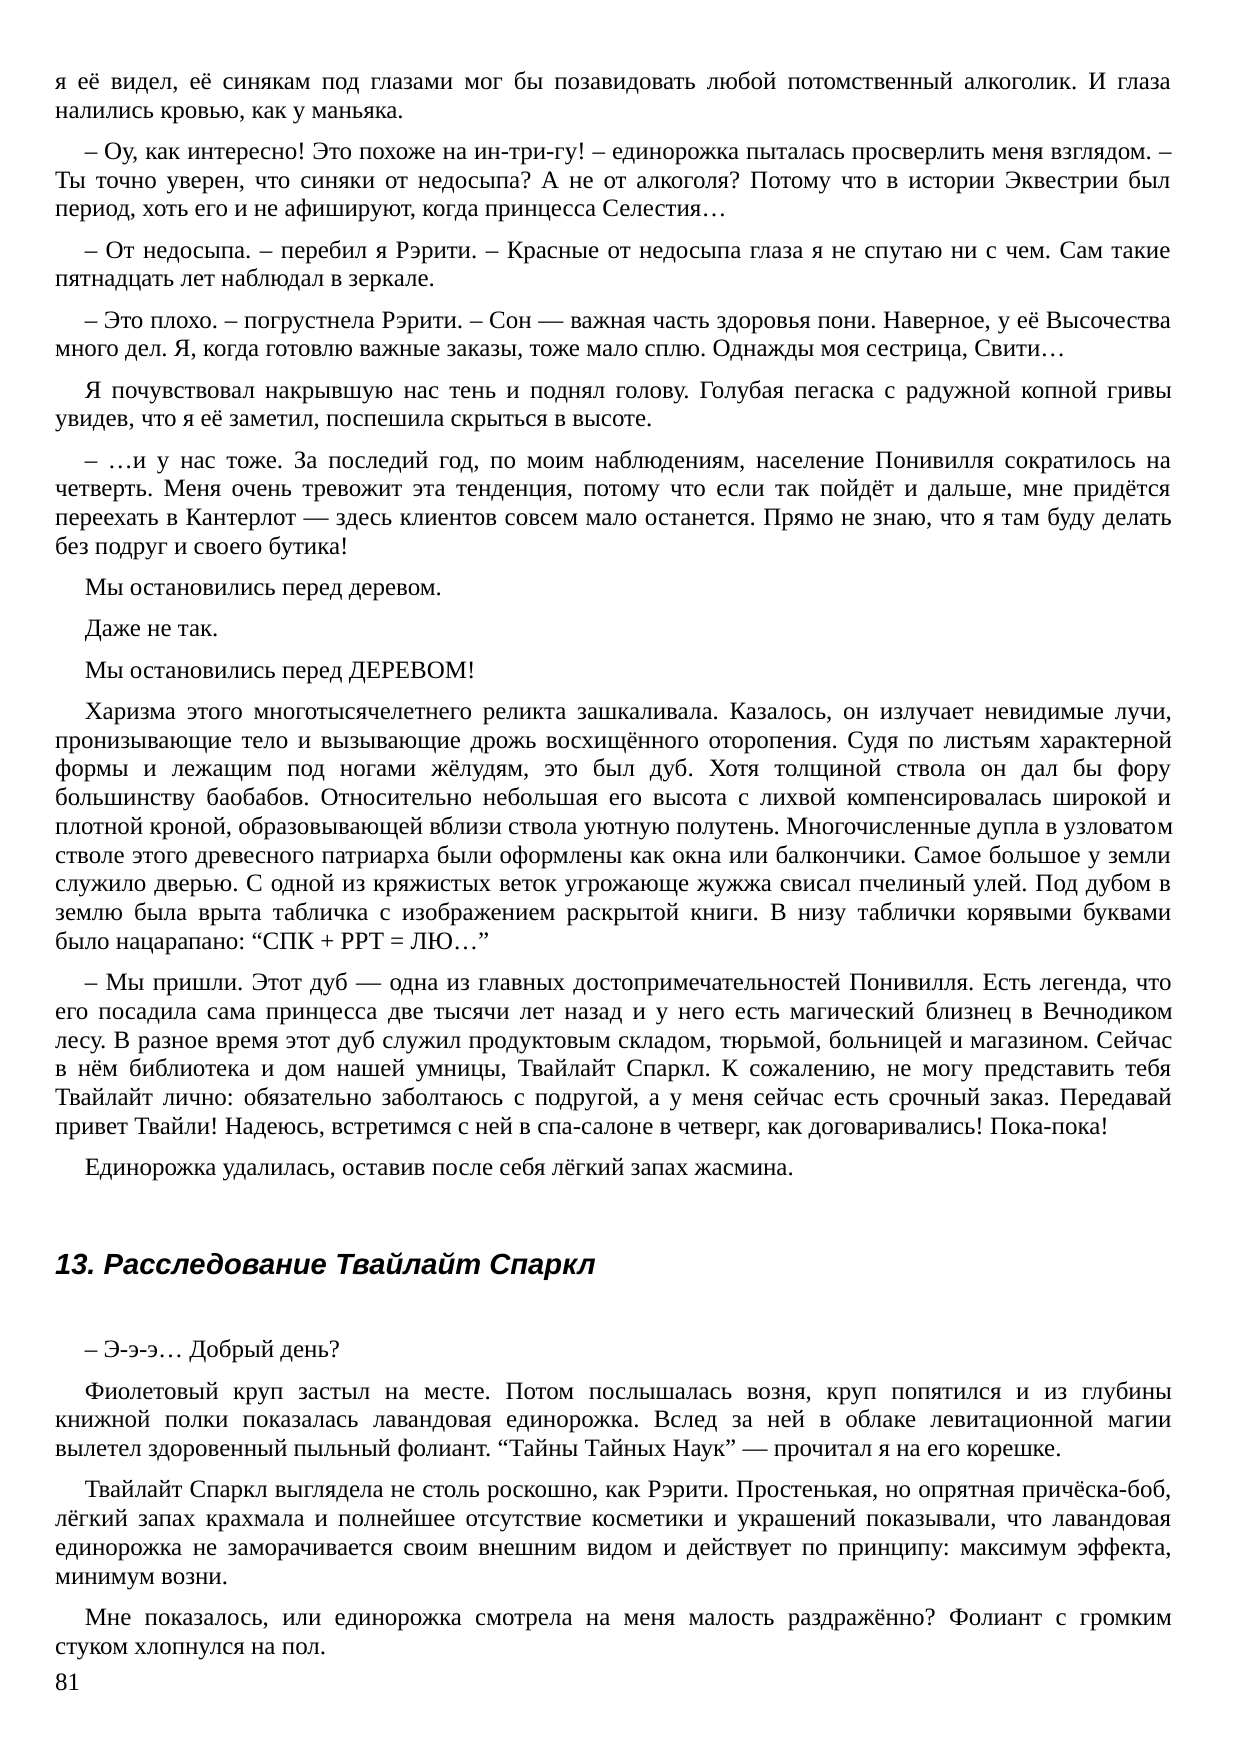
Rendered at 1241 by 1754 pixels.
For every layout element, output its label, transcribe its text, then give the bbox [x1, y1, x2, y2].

text Мы остановились перед ДЕРЕВОМ! [55, 655, 1173, 683]
text я её видел, её синякам под глазами мог бы позавидовать любой потомственный алкоголик. И глаза налились кровью, как у маньяка. [55, 66, 1173, 123]
text – Это плохо. – погрустнела Рэрити. – Сон — важная часть здоровья пони. Наверное, у её Высочества много дел. Я, когда готовлю важные заказы, тоже мало сплю. Однажды моя сестрица, Свити… [55, 305, 1173, 362]
text – От недосыпа. – перебил я Рэрити. – Красные от недосыпа глаза я не спутаю ни с чем. Сам такие пятнадцать лет наблюдал в зеркале. [55, 235, 1173, 292]
text Твайлайт Спаркл выглядела не столь роскошно, как Рэрити. Простенькая, но опрятная причёска-боб, лёгкий запах крахмала и полнейшее отсутствие косметики и украшений показывали, что лавандовая единорожка не заморачивается своим внешним видом и действует по принципу: максимум эффекта, минимум возни. [55, 1474, 1173, 1589]
text Мы остановились перед деревом. [55, 572, 1173, 601]
subtitle 13. Расследование Твайлайт Спаркл [55, 1247, 1173, 1281]
text Фиолетовый круп застыл на месте. Потом послышалась возня, круп попятился и из глубины книжной полки показалась лавандовая единорожка. Вслед за ней в облаке левитационной магии вылетел здоровенный пыльный фолиант. “Тайны Тайных Наук” — прочитал я на его корешке. [55, 1376, 1173, 1462]
text – Э-э-э… Добрый день? [55, 1334, 1173, 1363]
text Я почувствовал накрывшую нас тень и поднял голову. Голубая пегаска с радужной копной гривы увидев, что я её заметил, поспешила скрыться в высоте. [55, 375, 1173, 432]
text – Оу, как интересно! Это похоже на ин-три-гу! – единорожка пыталась просверлить меня взглядом. – Ты точно уверен, что синяки от недосыпа? А не от алкоголя? Потому что в истории Эквестрии был период, хоть его и не афишируют, когда принцесса Селестия… [55, 136, 1173, 222]
text Единорожка удалилась, оставив после себя лёгкий запах жасмина. [55, 1152, 1173, 1181]
text Харизма этого многотысячелетнего реликта зашкаливала. Казалось, он излучает невидимые лучи, пронизывающие тело и вызывающие дрожь восхищённого оторопения. Судя по листьям характерной формы и лежащим под ногами жёлудям, это был дуб. Хотя толщиной ствола он дал бы фору большинству баобабов. Относительно небольшая его высота с лихвой компенсировалась широкой и плотной кроной, образовывающей вблизи ствола уютную полутень. Многочисленные дупла в узловатом стволе этого древесного патриарха были оформлены как окна или балкончики. Самое большое у земли служило дверью. С одной из кряжистых веток угрожающе жужжа свисал пчелиный улей. Под дубом в землю была врыта табличка с изображением раскрытой книги. В низу таблички корявыми буквами было нацарапано: “СПК + РРТ = ЛЮ…” [55, 696, 1173, 955]
text Даже не так. [55, 613, 1173, 642]
text Мне показалось, или единорожка смотрела на меня малость раздражённо? Фолиант с громким стуком хлопнулся на пол. [55, 1602, 1173, 1659]
text – …и у нас тоже. За последий год, по моим наблюдениям, население Понивилля сократилось на четверть. Меня очень тревожит эта тенденция, потому что если так пойдёт и дальше, мне придётся переехать в Кантерлот — здесь клиентов совсем мало останется. Прямо не знаю, что я там буду делать без подруг и своего бутика! [55, 445, 1173, 560]
text – Мы пришли. Этот дуб — одна из главных достопримечательностей Понивилля. Есть легенда, что его посадила сама принцесса две тысячи лет назад и у него есть магический близнец в Вечнодиком лесу. В разное время этот дуб служил продуктовым складом, тюрьмой, больницей и магазином. Сейчас в нём библиотека и дом нашей умницы, Твайлайт Спаркл. К сожалению, не могу представить тебя Твайлайт лично: обязательно заболтаюсь с подругой, а у меня сейчас есть срочный заказ. Передавай привет Твайли! Надеюсь, встретимся с ней в спа-салоне в четверг, как договаривались! Пока-пока! [55, 967, 1173, 1140]
